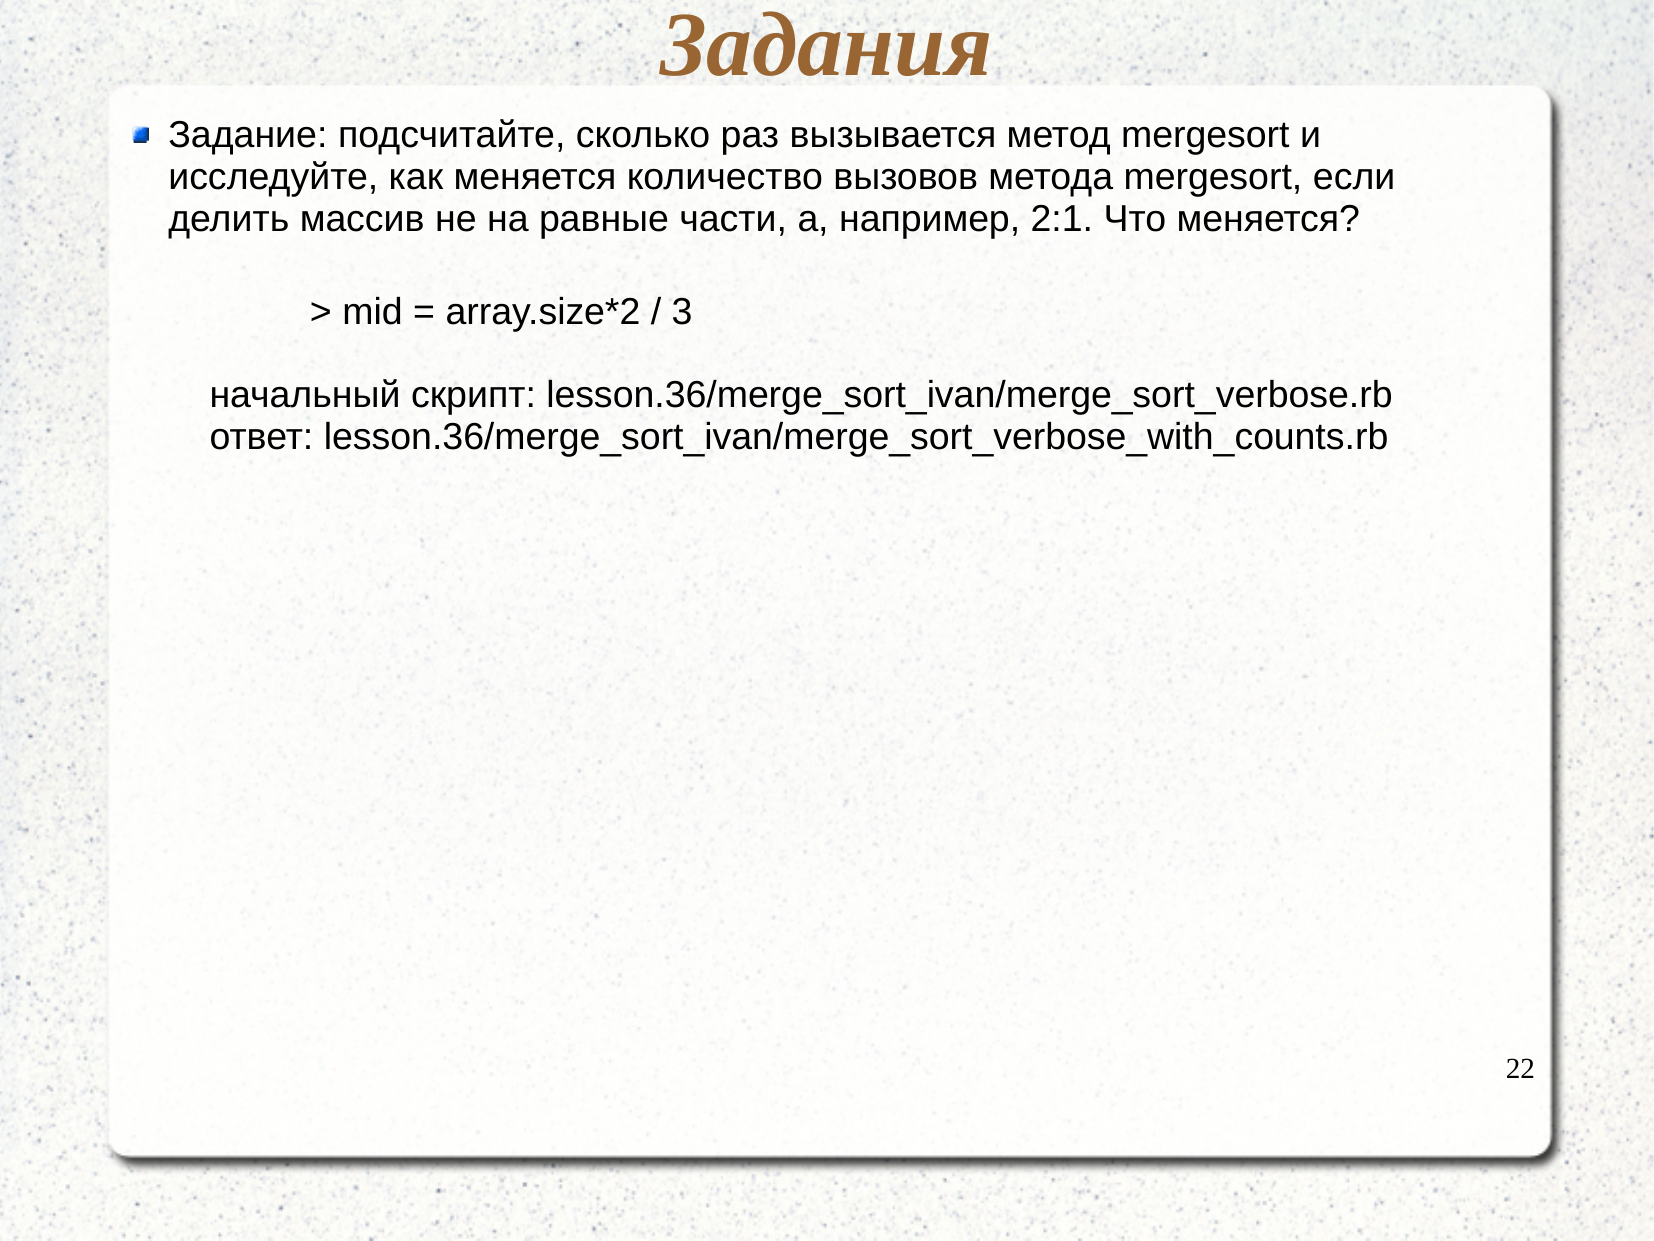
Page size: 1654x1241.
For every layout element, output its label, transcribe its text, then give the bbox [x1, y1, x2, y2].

title Задания [11, 0, 1642, 96]
text_box Задание: подсчитайте, сколько раз вызывается метод mergesort и исследуйте, как меняется количество вызовов метода mergesort, если делить массив не на равные части, а, например, 2:1. Что меняется? [118, 106, 1524, 248]
picture [0, 0, 1654, 1241]
text_box начальный скрипт: lesson.36/merge_sort_ivan/merge_sort_verbose.rb ответ: lesson.36/merge_sort_ivan/merge_sort_verbose_with_counts.rb [194, 366, 1409, 465]
text_box > mid = array.size*2 / 3 [295, 283, 708, 341]
